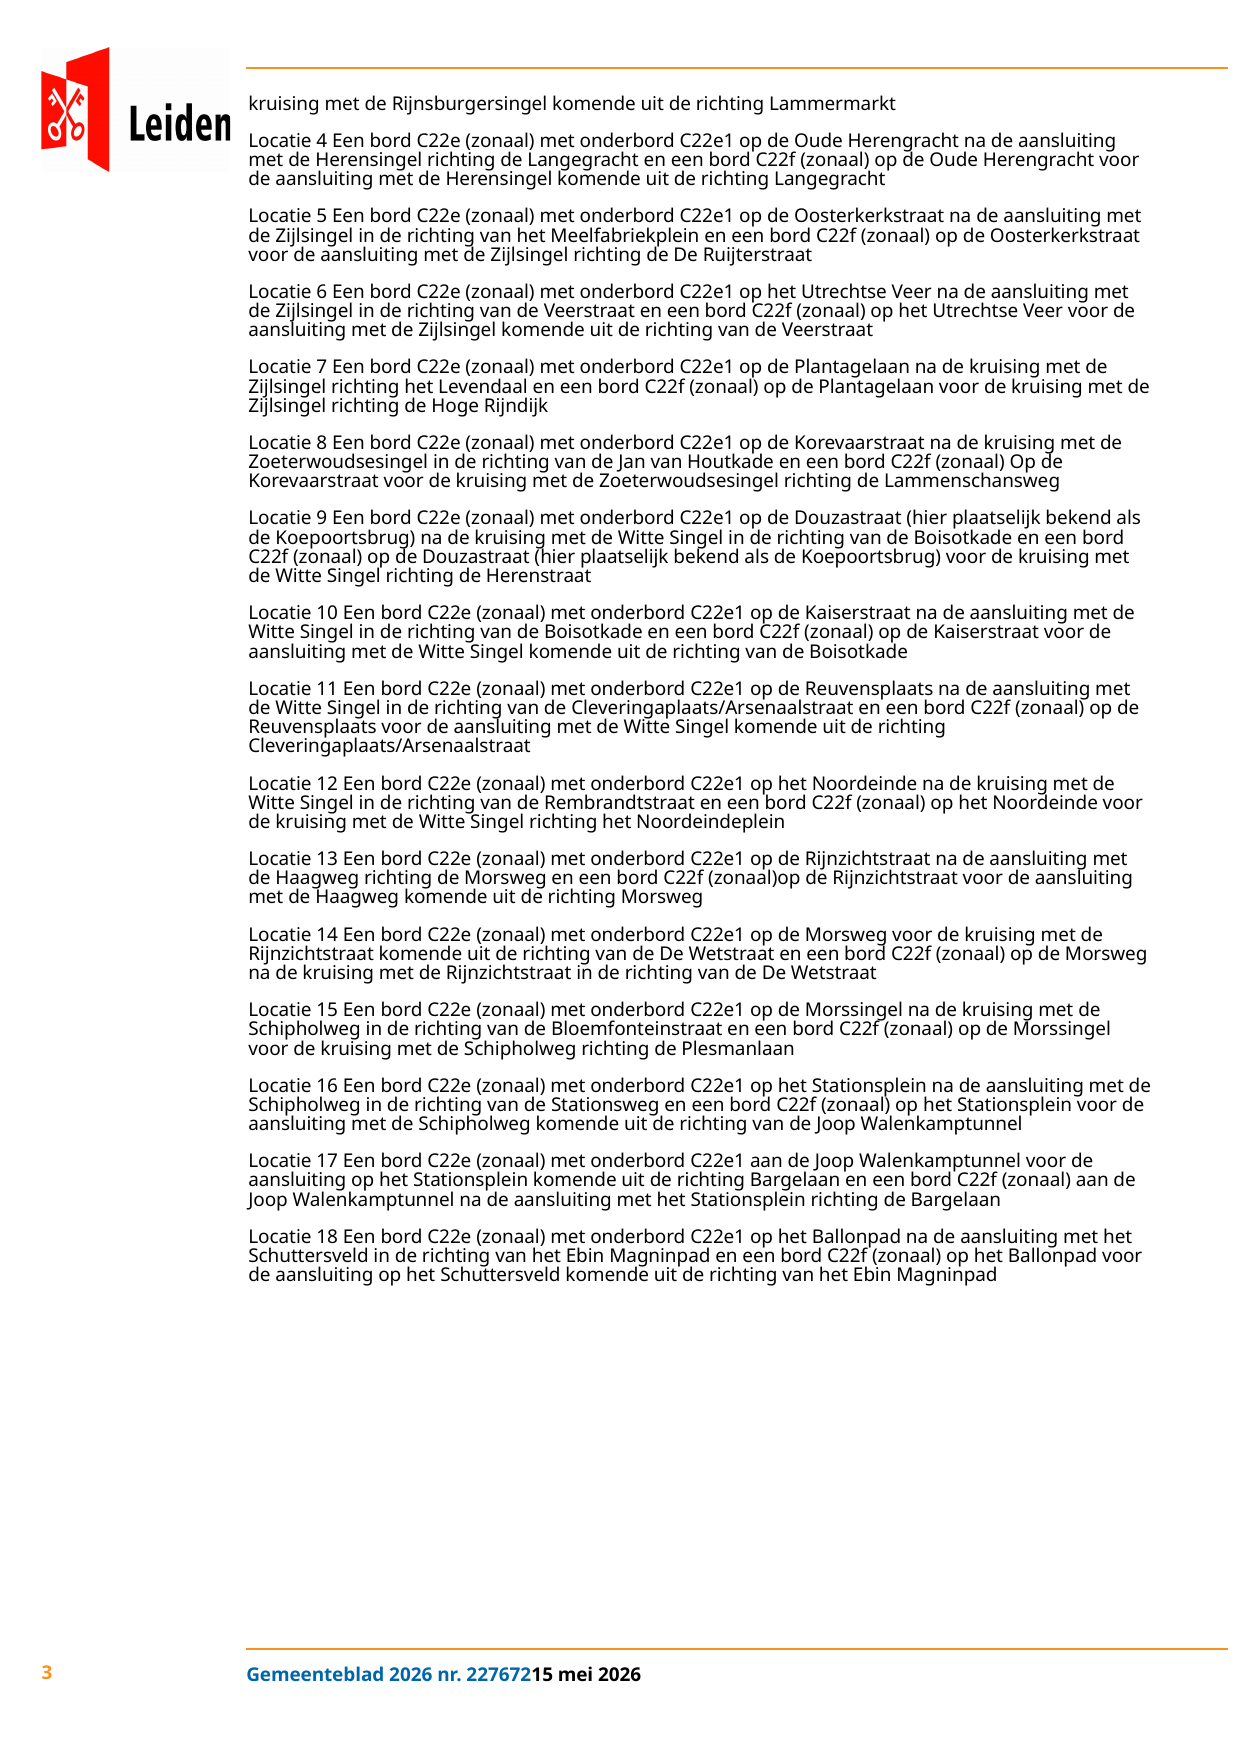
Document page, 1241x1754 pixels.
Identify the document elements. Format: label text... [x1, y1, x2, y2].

text Locatie 16 Een bord C22e (zonaal) met onderbord C22e1 op het Stationsplein na de aansluiting met de Schipholweg in de richting van de Stationsweg en een bord C22f (zonaal) op het Stationsplein voor de aansluiting met de Schipholweg komende uit de richting van de Joop Walenkamptunnel [248, 1077, 1152, 1134]
text Locatie 14 Een bord C22e (zonaal) met onderbord C22e1 op de Morsweg voor de kruising met de Rijnzichtstraat komende uit de richting van de De Wetstraat en een bord C22f (zonaal) op de Morsweg na de kruising met de Rijnzichtstraat in de richting van de De Wetstraat [248, 926, 1152, 983]
text Locatie 9 Een bord C22e (zonaal) met onderbord C22e1 op de Douzastraat (hier plaatselijk bekend als de Koepoortsbrug) na de kruising met de Witte Singel in de richting van de Boisotkade en een bord C22f (zonaal) op de Douzastraat (hier plaatselijk bekend als de Koepoortsbrug) voor de kruising met de Witte Singel richting de Herenstraat [248, 509, 1152, 586]
text Locatie 15 Een bord C22e (zonaal) met onderbord C22e1 op de Morssingel na de kruising met de Schipholweg in de richting van de Bloemfonteinstraat en een bord C22f (zonaal) op de Morssingel voor de kruising met de Schipholweg richting de Plesmanlaan [248, 1001, 1152, 1059]
text Locatie 17 Een bord C22e (zonaal) met onderbord C22e1 aan de Joop Walenkamptunnel voor de aansluiting op het Stationsplein komende uit de richting Bargelaan en een bord C22f (zonaal) aan de Joop Walenkamptunnel na de aansluiting met het Stationsplein richting de Bargelaan [248, 1152, 1152, 1210]
text Locatie 13 Een bord C22e (zonaal) met onderbord C22e1 op de Rijnzichtstraat na de aansluiting met de Haagweg richting de Morsweg en een bord C22f (zonaal)op de Rijnzichtstraat voor de aansluiting met de Haagweg komende uit de richting Morsweg [248, 850, 1152, 908]
picture [41, 47, 231, 172]
text Locatie 11 Een bord C22e (zonaal) met onderbord C22e1 op de Reuvensplaats na de aansluiting met de Witte Singel in de richting van de Cleveringaplaats/Arsenaalstraat en een bord C22f (zonaal) op de Reuvensplaats voor de aansluiting met de Witte Singel komende uit de richting Cleveringaplaats/Arsenaalstraat [248, 680, 1152, 757]
text Locatie 7 Een bord C22e (zonaal) met onderbord C22e1 op de Plantagelaan na de kruising met de Zijlsingel richting het Levendaal en een bord C22f (zonaal) op de Plantagelaan voor de kruising met de Zijlsingel richting de Hoge Rijndijk [248, 358, 1152, 416]
text kruising met de Rijnsburgersingel komende uit de richting Lammermarkt [248, 95, 1152, 114]
text Locatie 10 Een bord C22e (zonaal) met onderbord C22e1 op de Kaiserstraat na de aansluiting met de Witte Singel in de richting van de Boisotkade en een bord C22f (zonaal) op de Kaiserstraat voor de aansluiting met de Witte Singel komende uit de richting van de Boisotkade [248, 604, 1152, 662]
text Locatie 8 Een bord C22e (zonaal) met onderbord C22e1 op de Korevaarstraat na de kruising met de Zoeterwoudsesingel in de richting van de Jan van Houtkade en een bord C22f (zonaal) Op de Korevaarstraat voor de kruising met de Zoeterwoudsesingel richting de Lammenschansweg [248, 434, 1152, 492]
text Locatie 6 Een bord C22e (zonaal) met onderbord C22e1 op het Utrechtse Veer na de aansluiting met de Zijlsingel in de richting van de Veerstraat en een bord C22f (zonaal) op het Utrechtse Veer voor de aansluiting met de Zijlsingel komende uit de richting van de Veerstraat [248, 283, 1152, 341]
text Locatie 12 Een bord C22e (zonaal) met onderbord C22e1 op het Noordeinde na de kruising met de Witte Singel in de richting van de Rembrandtstraat en een bord C22f (zonaal) op het Noordeinde voor de kruising met de Witte Singel richting het Noordeindeplein [248, 774, 1152, 832]
text Locatie 4 Een bord C22e (zonaal) met onderbord C22e1 op de Oude Herengracht na de aansluiting met de Herensingel richting de Langegracht en een bord C22f (zonaal) op de Oude Herengracht voor de aansluiting met de Herensingel komende uit de richting Langegracht [248, 132, 1152, 189]
text Locatie 18 Een bord C22e (zonaal) met onderbord C22e1 op het Ballonpad na de aansluiting met het Schuttersveld in de richting van het Ebin Magninpad en een bord C22f (zonaal) op het Ballonpad voor de aansluiting op het Schuttersveld komende uit de richting van het Ebin Magninpad [248, 1228, 1152, 1285]
text Locatie 5 Een bord C22e (zonaal) met onderbord C22e1 op de Oosterkerkstraat na de aansluiting met de Zijlsingel in de richting van het Meelfabriekplein en een bord C22f (zonaal) op de Oosterkerkstraat voor de aansluiting met de Zijlsingel richting de De Ruijterstraat [248, 207, 1152, 265]
